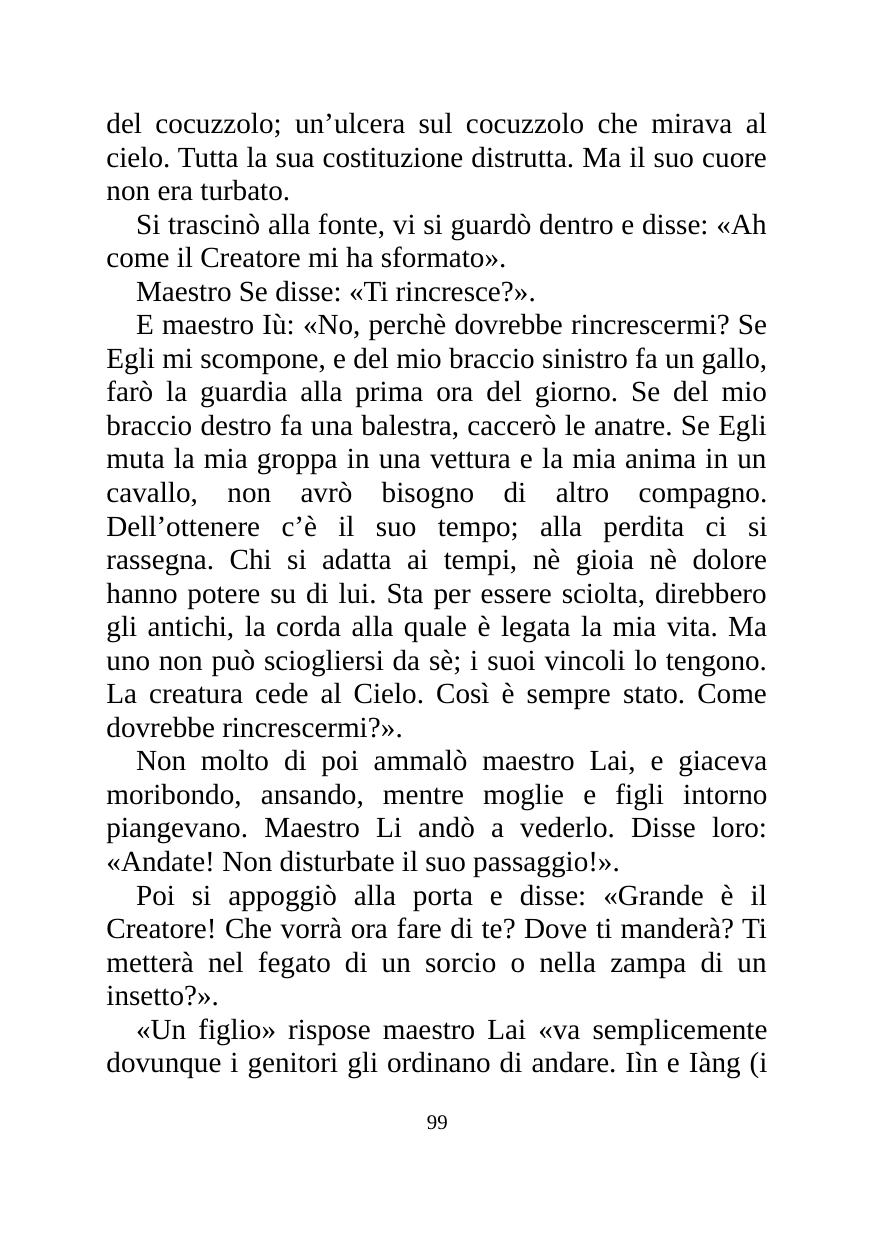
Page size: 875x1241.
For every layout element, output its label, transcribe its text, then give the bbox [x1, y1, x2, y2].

text Poi si appoggiò alla porta e disse: «Grande è il Creatore! Che vorrà ora fare di te? Dove ti manderà? Ti metterà nel fegato di un sorcio o nella zampa di un insetto?». [106, 878, 768, 1012]
text «Un figlio» rispose maestro Lai «va semplicemente dovunque i genitori gli ordinano di andare. Iìn e Iàng (i [106, 1012, 768, 1079]
text Si trascinò alla fonte, vi si guardò dentro e disse: «Ah come il Creatore mi ha sformato». [106, 207, 768, 274]
text Maestro Se disse: «Ti rincresce?». [106, 274, 768, 307]
text Non molto di poi ammalò maestro Lai, e giaceva moribondo, ansando, mentre moglie e figli intorno piangevano. Maestro Li andò a vederlo. Disse loro: «Andate! Non disturbate il suo passaggio!». [106, 743, 768, 878]
text del cocuzzolo; un’ulcera sul cocuzzolo che mirava al cielo. Tutta la sua costituzione distrutta. Ma il suo cuore non era turbato. [106, 106, 768, 207]
text E maestro Iù: «No, perchè dovrebbe rincrescermi? Se Egli mi scompone, e del mio braccio sinistro fa un gallo, farò la guardia alla prima ora del giorno. Se del mio braccio destro fa una balestra, caccerò le anatre. Se Egli muta la mia groppa in una vettura e la mia anima in un cavallo, non avrò bisogno di altro compagno. Dell’ottenere c’è il suo tempo; alla perdita ci si rassegna. Chi si adatta ai tempi, nè gioia nè dolore hanno potere su di lui. Sta per essere sciolta, direbbero gli antichi, la corda alla quale è legata la mia vita. Ma uno non può sciogliersi da sè; i suoi vincoli lo tengono. La creatura cede al Cielo. Così è sempre stato. Come dovrebbe rincrescermi?». [106, 307, 768, 743]
